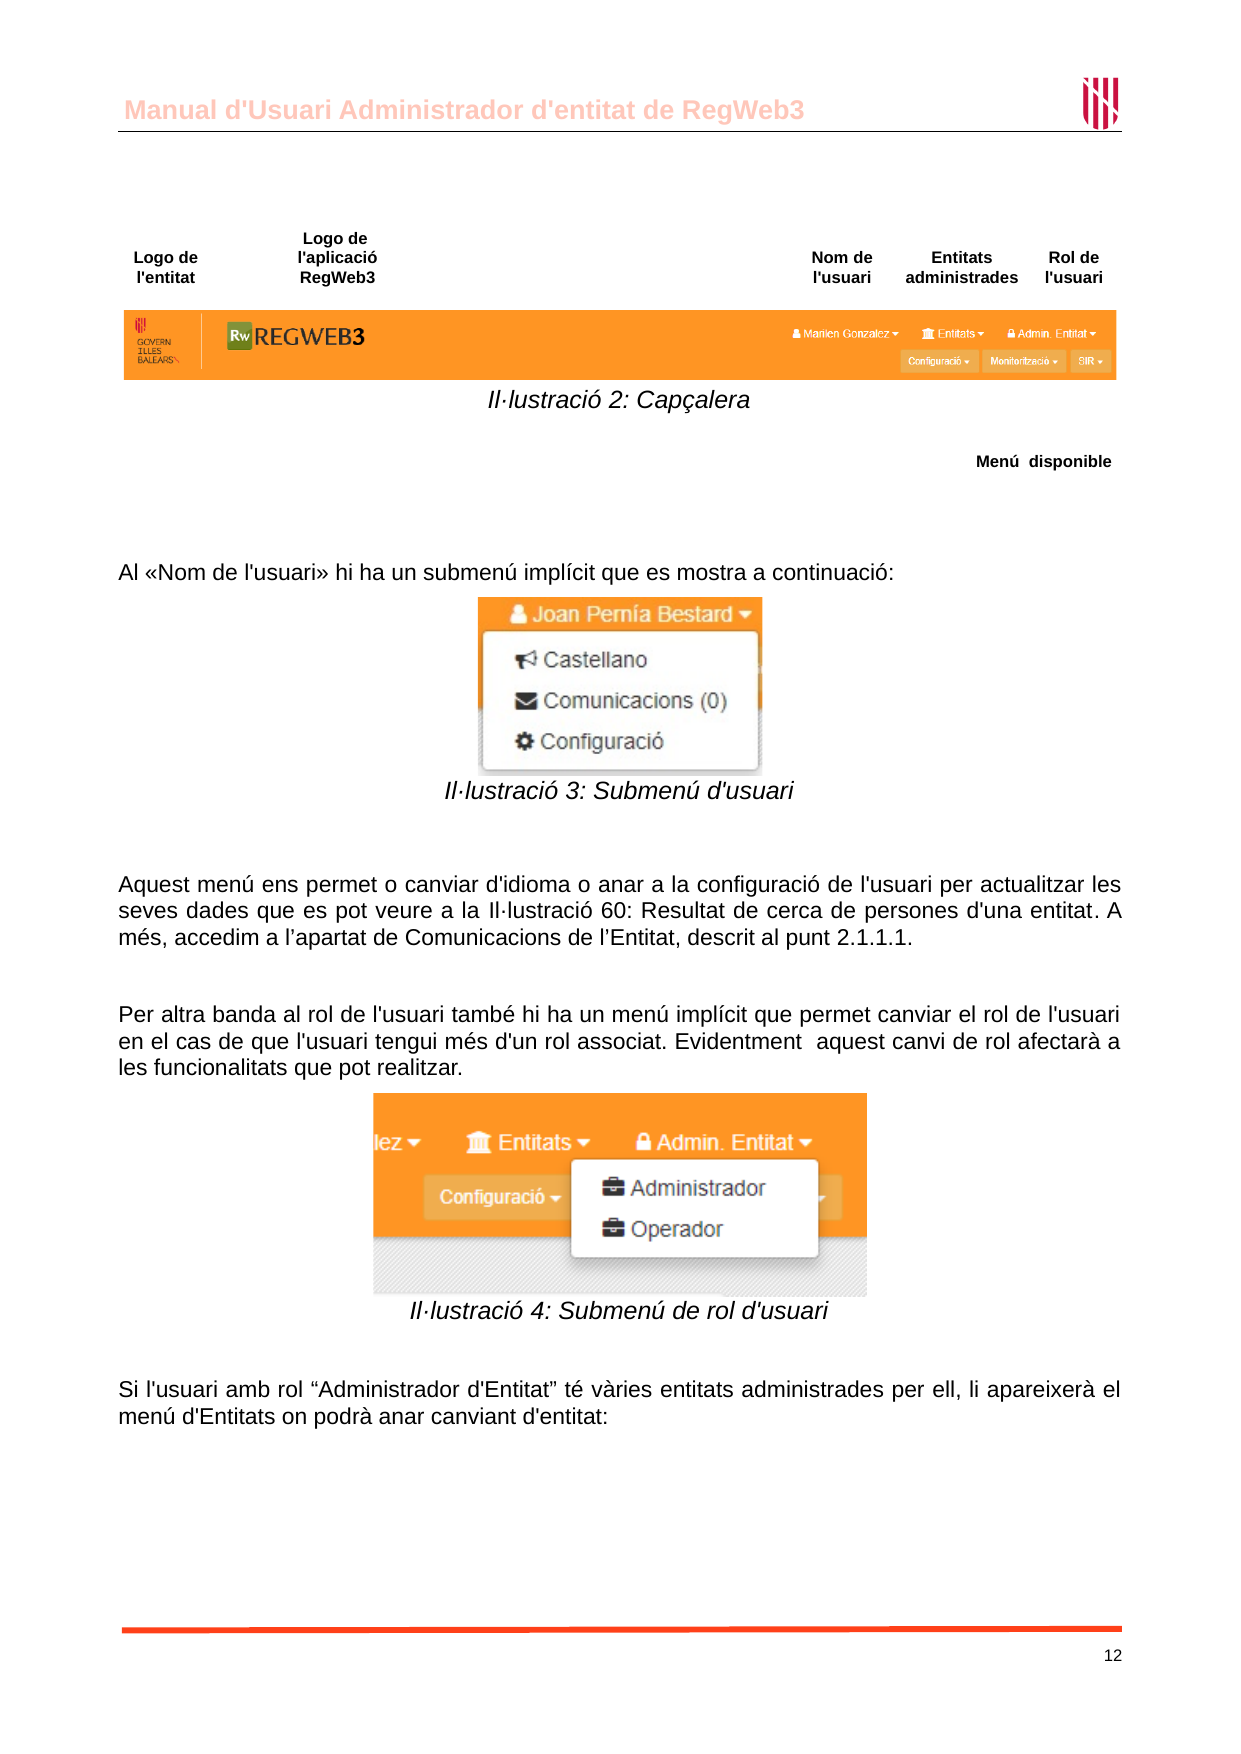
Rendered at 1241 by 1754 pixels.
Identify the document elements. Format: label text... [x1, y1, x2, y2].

picture [477, 597, 763, 776]
table_header Logo de l'aplicació RegWeb3 [213, 223, 462, 292]
picture [123, 310, 1117, 380]
table_cell [118, 292, 1122, 446]
text Il·lustració 3: Submenú d'usuari [118, 776, 1122, 805]
text Per altra banda al rol de l'usuari també hi ha un menú implícit que permet canviar el rol de l'usuari en el cas de que l'usuari tengui més d'un rol associat. Evidentment aquest canvi de rol afectarà a les funcionalitats que pot realitzar. [118, 1001, 1122, 1081]
table_header Logo de l'entitat [118, 223, 213, 292]
text Si l'usuari amb rol “Administrador d'Entitat” té vàries entitats administrades per ell, li apareixerà el menú d'Entitats on podrà anar canviant d'entitat: [118, 1376, 1122, 1429]
text Aquest menú ens permet o canviar d'idioma o anar a la configuració de l'usuari per actualitzar les seves dades que es pot veure a la Il·lustració 60: Resultat de cerca de persones d'una entitat. A més, accedim a l’apartat de Comunicacions de l’Entitat, descrit al punt 2.1.1.1. [118, 871, 1122, 950]
text Al «Nom de l'usuari» hi ha un submenú implícit que es mostra a continuació: [118, 559, 1122, 585]
text Il·lustració 4: Submenú de rol d'usuari [118, 1297, 1122, 1325]
table_header Rol de l'usuari [1026, 223, 1122, 292]
table_header Nom de l'usuari [786, 223, 898, 292]
table_header Entitats administrades [898, 223, 1026, 292]
table_header [462, 223, 786, 292]
picture [1080, 76, 1121, 131]
table_cell Menú disponible [118, 446, 1122, 481]
picture [373, 1093, 867, 1297]
